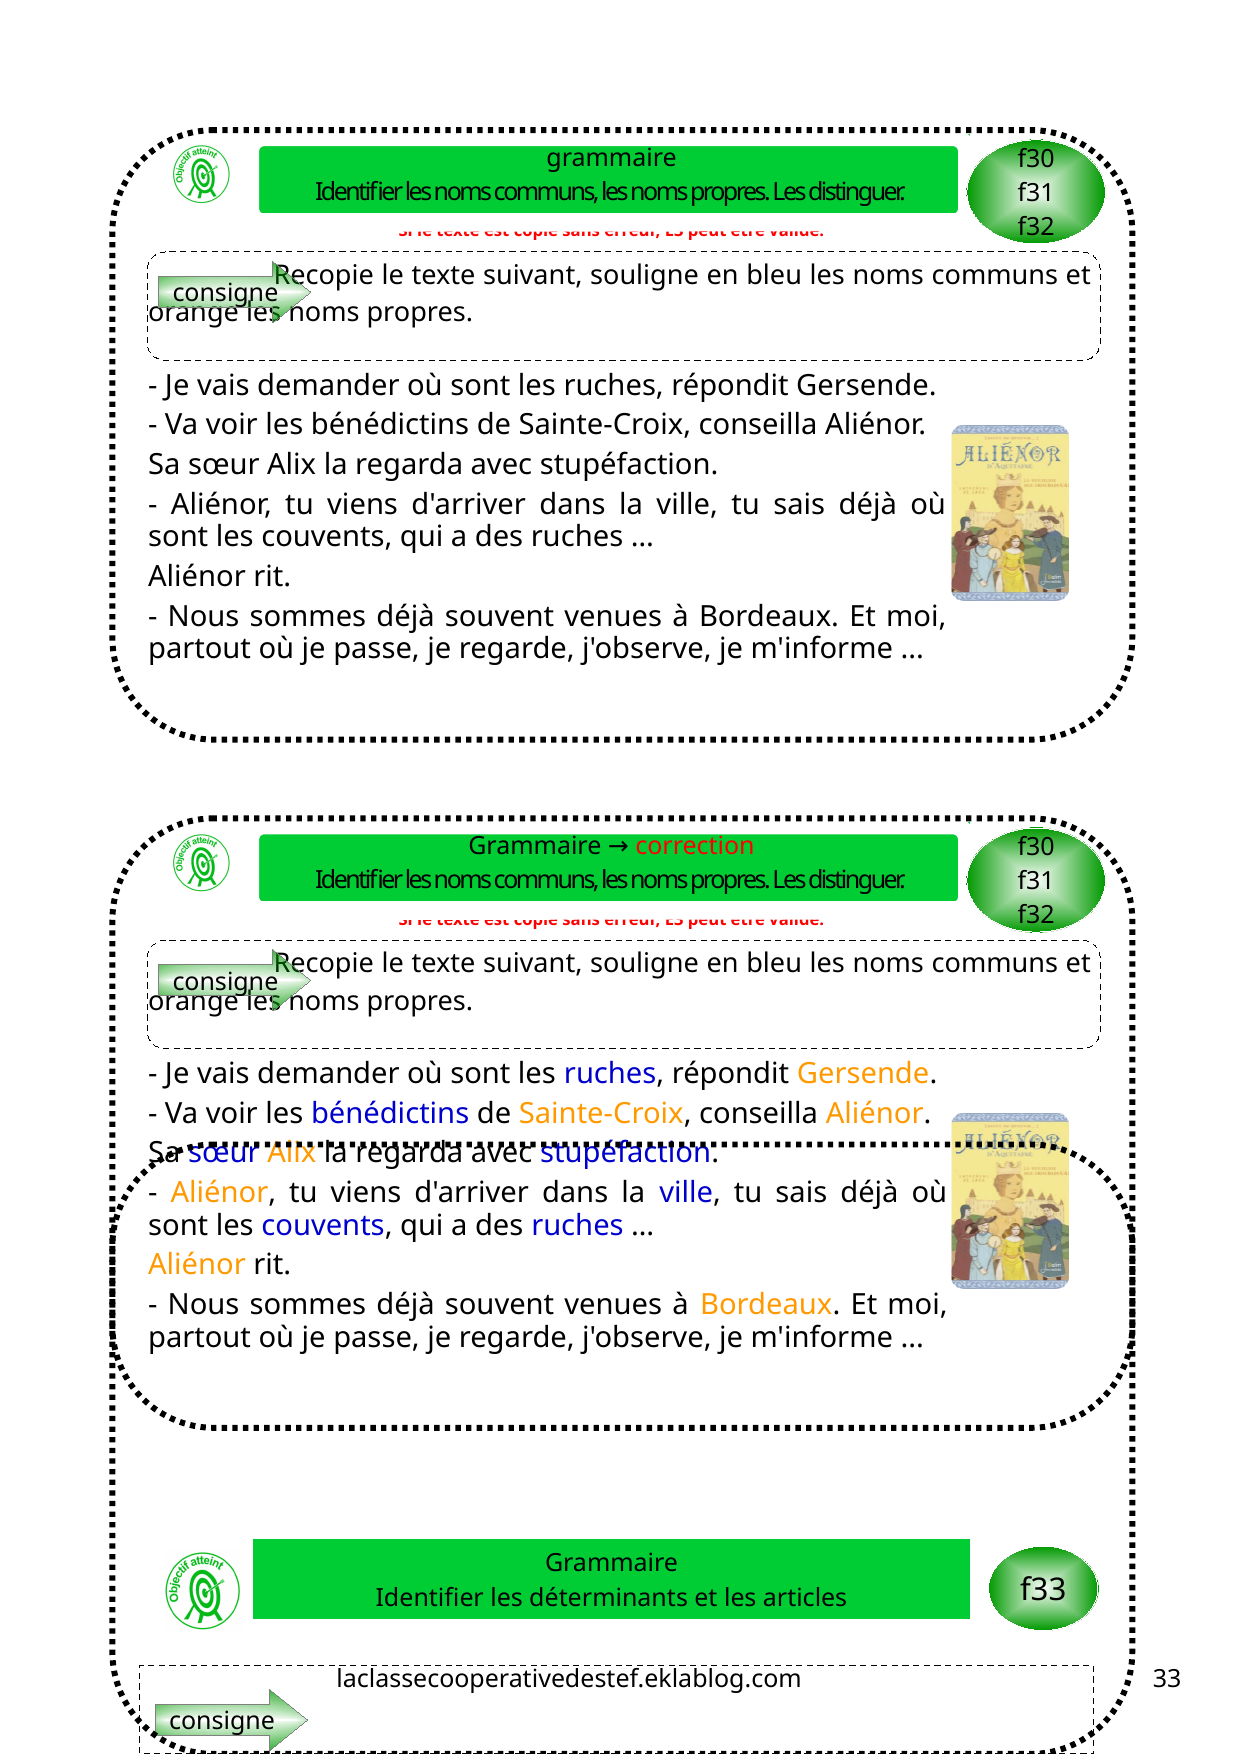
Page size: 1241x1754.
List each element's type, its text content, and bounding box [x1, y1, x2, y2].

table_cell [1139, 901, 1181, 936]
table_header [253, 105, 970, 131]
table_cell [59, 335, 101, 358]
table_cell [1139, 335, 1181, 358]
table_cell [274, 982, 307, 990]
table_cell [1139, 1024, 1181, 1046]
table_cell [59, 901, 101, 936]
table_header [142, 1511, 252, 1539]
table_cell [180, 284, 308, 299]
table_cell [970, 217, 1098, 247]
table_cell [161, 972, 229, 984]
table_cell [1084, 1599, 1098, 1619]
table_cell [101, 358, 142, 673]
table_cell [1028, 875, 1037, 886]
table_cell [101, 1539, 142, 1619]
table_cell [59, 213, 101, 247]
table_header [59, 105, 101, 134]
table_cell Si le texte est copié sans erreur, E3 peut être validé. [253, 914, 970, 936]
table_cell [59, 358, 101, 673]
table_cell [1021, 181, 1051, 203]
table_cell Recopie le texte suivant, souligne en bleu les noms communs et orange les noms propres. [142, 936, 1098, 1024]
table_header [1139, 793, 1181, 822]
table_cell [1098, 1361, 1139, 1407]
table_cell [273, 308, 290, 312]
table_cell [1139, 1361, 1181, 1407]
table_header [101, 1511, 142, 1539]
picture [172, 832, 232, 893]
table_cell [1049, 901, 1083, 916]
table_cell Si le texte est copié sans erreur, E3 peut être validé. [253, 225, 970, 247]
table_header [1007, 858, 1065, 901]
table_cell [970, 1539, 1098, 1619]
table_cell [159, 277, 175, 283]
table_cell - Je vais demander où sont les ruches, répondit Gersende. - Va voir les bénédictins de Sainte-Croix, conseilla Aliénor. Sa sœur Alix la regarda avec stupéfaction. - Aliénor, tu viens d'arriver dans la ville, tu sais déjà où sont les couvents, qui a des ruches … Aliénor rit. - Nous sommes déjà souvent venues à Bordeaux. Et moi, partout où je passe, je regarde, j'observe, je m'informe ... [142, 358, 1098, 673]
table_cell [1004, 168, 1068, 213]
table_cell [1098, 248, 1139, 335]
table_cell [1098, 1539, 1139, 1619]
table_header [101, 105, 142, 134]
table_cell [991, 673, 1098, 718]
table_cell [273, 990, 298, 996]
table_cell [101, 822, 142, 901]
table_header [1098, 105, 1139, 134]
table_header [970, 1511, 1098, 1539]
table_cell [985, 154, 1020, 213]
table_cell [142, 213, 252, 247]
table_cell [142, 893, 241, 901]
table_cell [142, 134, 248, 213]
table_cell [1098, 1046, 1139, 1361]
picture [947, 1106, 1074, 1295]
table_cell [59, 1539, 101, 1619]
table_cell [1000, 901, 1022, 907]
table_cell [1022, 901, 1072, 907]
table_cell [101, 248, 142, 335]
table_cell [248, 1361, 991, 1407]
table_cell [1052, 213, 1081, 225]
table_cell [142, 1361, 248, 1407]
table_cell [1098, 1024, 1139, 1046]
table_cell [59, 1046, 101, 1361]
table_cell [1098, 822, 1139, 901]
table_cell [970, 822, 1098, 854]
table_cell [1053, 154, 1087, 213]
table_cell [970, 134, 1098, 166]
table_cell [59, 1024, 101, 1046]
table_cell [989, 901, 1020, 916]
table_cell - Je vais demander où sont les ruches, répondit Gersende. - Va voir les bénédictins de Sainte-Croix, conseilla Aliénor. Sa sœur Alix la regarda avec stupéfaction. - Aliénor, tu viens d'arriver dans la ville, tu sais déjà où sont les couvents, qui a des ruches … Aliénor rit. - Nous sommes déjà souvent venues à Bordeaux. Et moi, partout où je passe, je regarde, j'observe, je m'informe ... [142, 1046, 1098, 1361]
table_cell [101, 134, 142, 213]
table_cell [195, 988, 244, 992]
table_cell [59, 248, 101, 335]
table_cell [101, 1361, 142, 1407]
table_cell [142, 822, 248, 892]
table_cell [1139, 134, 1181, 213]
table_cell [101, 901, 142, 936]
table_cell [1139, 248, 1181, 335]
table_cell [991, 213, 1020, 225]
table_header [101, 793, 142, 822]
table_cell [101, 1024, 142, 1046]
table_cell [1139, 213, 1181, 247]
table_cell [1098, 335, 1139, 358]
table_cell [970, 906, 1098, 936]
table_cell grammaire Identifier les noms communs, les noms propres. Les distinguer. [260, 147, 958, 213]
table_header [59, 1511, 101, 1539]
table_cell [1098, 134, 1139, 213]
table_cell [1000, 165, 1020, 213]
table_header [1098, 793, 1139, 822]
table_header [1021, 869, 1051, 891]
table_cell [1098, 901, 1139, 936]
table_header [253, 793, 970, 820]
table_cell [142, 901, 252, 936]
table_cell [101, 936, 142, 1024]
table_cell [1139, 936, 1181, 1024]
table_header [59, 793, 101, 822]
table_cell [991, 158, 1020, 213]
table_cell Grammaire → correction Identifier les noms communs, les noms propres. Les distinguer. [260, 835, 958, 901]
table_cell [1017, 178, 1055, 206]
table_cell [1139, 1539, 1181, 1619]
table_cell [1098, 936, 1139, 1024]
table_cell [985, 213, 1020, 230]
table_cell [101, 213, 142, 247]
table_cell Grammaire Identifier les déterminants et les articles [253, 1539, 970, 1619]
table_cell [1098, 673, 1139, 718]
table_cell [1139, 822, 1181, 901]
table_cell [1139, 1046, 1181, 1361]
table_cell [59, 134, 101, 213]
table_cell [101, 1046, 142, 1361]
table_cell [251, 988, 269, 992]
table_cell [159, 965, 197, 974]
table_cell [1053, 158, 1081, 213]
table_cell [142, 1024, 1098, 1046]
picture [164, 1549, 243, 1632]
table_cell [1047, 213, 1087, 230]
table_header [142, 793, 252, 822]
table_cell [1051, 850, 1076, 901]
table_cell [59, 673, 101, 718]
table_cell [248, 673, 991, 718]
table_cell [1139, 673, 1181, 718]
table_cell [1022, 850, 1037, 854]
table_cell [142, 1539, 252, 1619]
table_header [970, 105, 1098, 134]
table_cell [59, 822, 101, 901]
table_cell [159, 986, 197, 995]
picture [172, 144, 232, 205]
table_cell [231, 972, 308, 987]
table_cell [1098, 213, 1139, 247]
picture [947, 418, 1074, 607]
table_cell [101, 673, 142, 718]
table_cell [1139, 358, 1181, 673]
table_cell [991, 1361, 1098, 1407]
table_cell [59, 1361, 101, 1407]
table_cell [273, 995, 290, 1000]
table_cell [101, 335, 142, 358]
table_header [970, 793, 1098, 822]
table_cell [59, 936, 101, 1024]
table_cell [1050, 165, 1072, 213]
table_header [1139, 105, 1181, 134]
table_cell [142, 335, 1098, 358]
table_header [1139, 1511, 1181, 1539]
table_cell [142, 673, 248, 718]
table_header [253, 1511, 970, 1539]
table_cell [159, 968, 305, 987]
table_cell [1098, 358, 1139, 673]
table_cell [1038, 875, 1044, 886]
table_cell Recopie le texte suivant, souligne en bleu les noms communs et orange les noms propres. [142, 248, 1098, 335]
table_header [142, 105, 252, 134]
table_header [1098, 1511, 1139, 1539]
table_cell [996, 850, 1020, 901]
